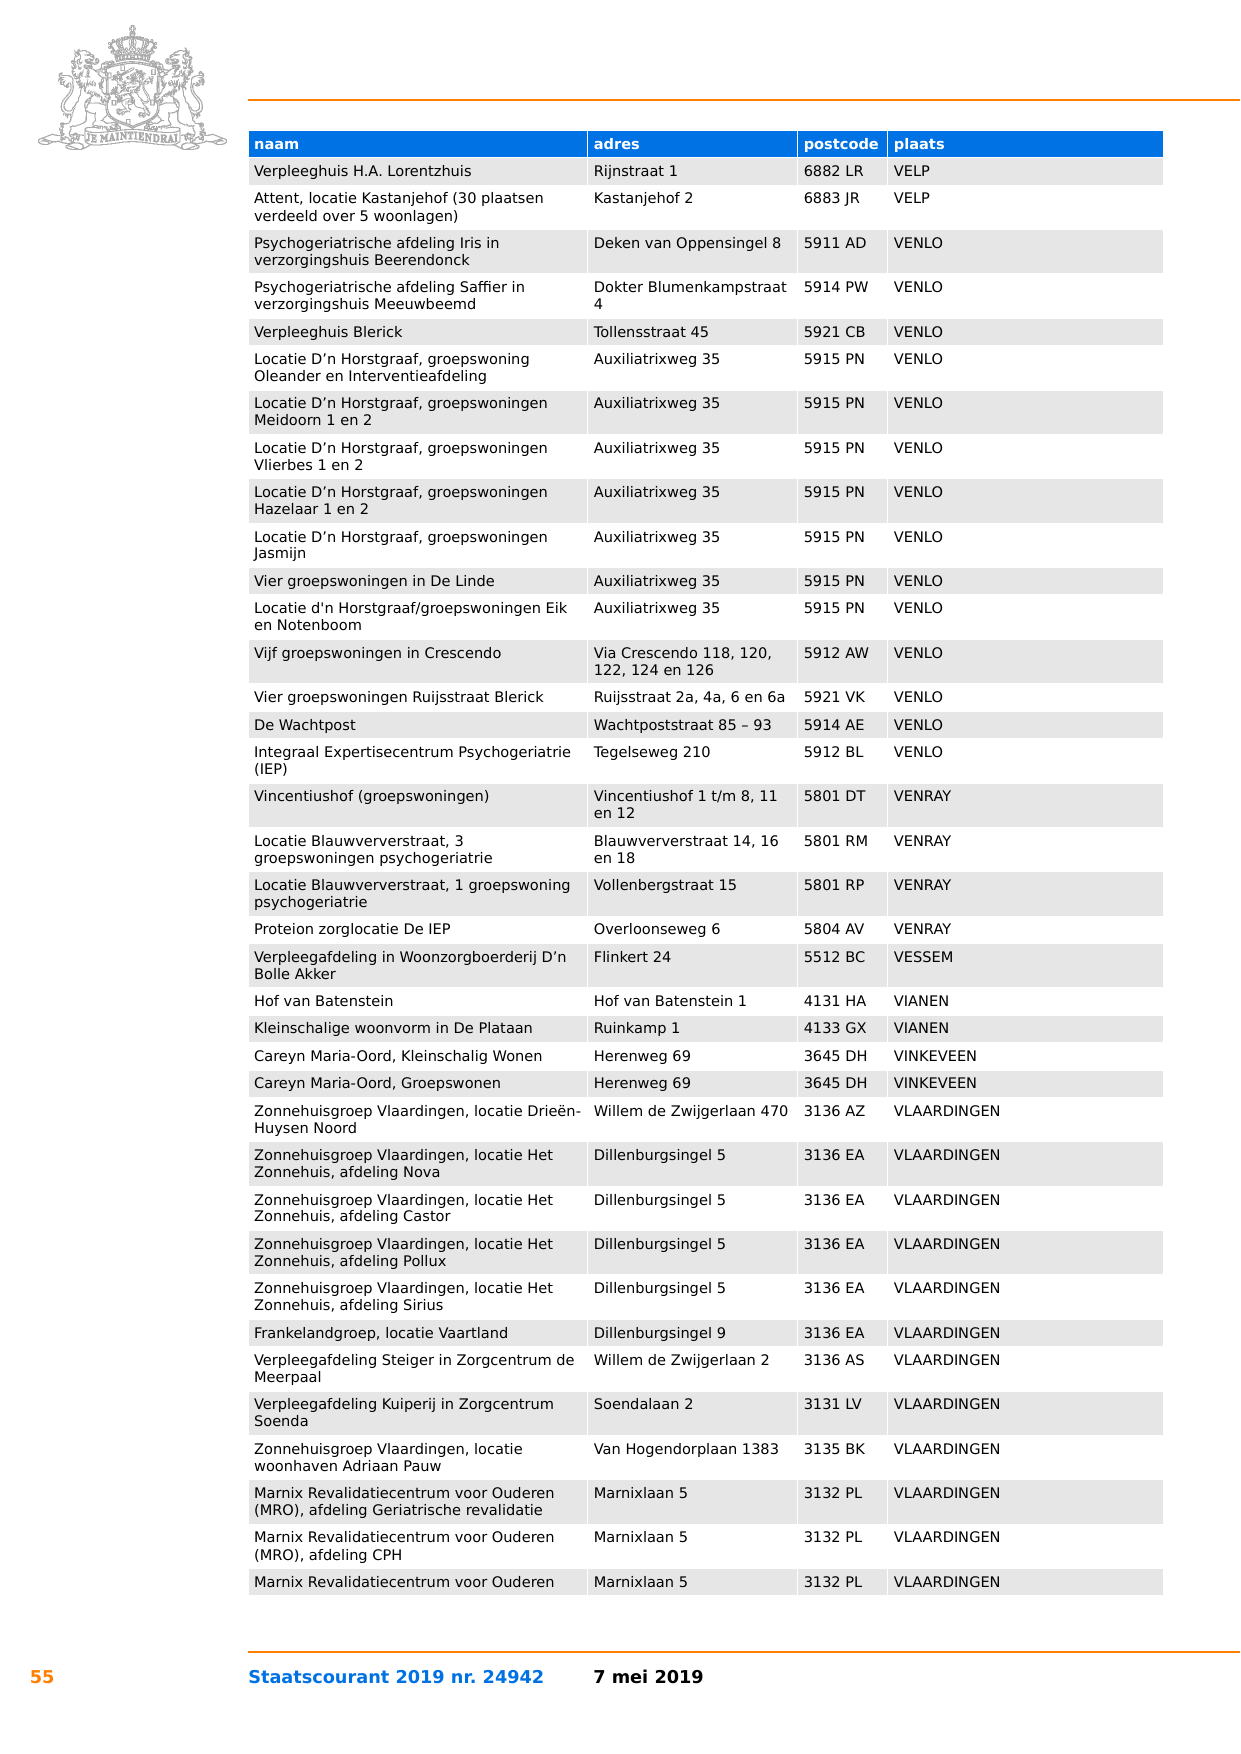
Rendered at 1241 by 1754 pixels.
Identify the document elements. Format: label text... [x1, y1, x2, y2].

table_cell 5804 AV [798, 917, 887, 943]
table_cell Soendalaan 2 [588, 1392, 797, 1435]
table_cell Hof van Batenstein [249, 988, 587, 1015]
table_cell Auxiliatrixweg 35 [588, 391, 797, 434]
table_cell Dillenburgsingel 5 [588, 1275, 797, 1319]
table_cell VENLO [888, 739, 1163, 782]
table_cell Herenweg 69 [588, 1043, 797, 1069]
table_cell VENRAY [888, 917, 1163, 943]
table_cell Auxiliatrixweg 35 [588, 568, 797, 594]
table_cell Marnix Revalidatiecentrum voor Ouderen [249, 1569, 587, 1595]
table_cell Zonnehuisgroep Vlaardingen, locatie woonhaven Adriaan Pauw [249, 1436, 587, 1479]
table_cell 5911 AD [798, 230, 887, 273]
table_cell Integraal Expertisecentrum Psychogeriatrie (IEP) [249, 739, 587, 782]
table_cell Psychogeriatrische afdeling Iris in verzorgingshuis Beerendonck [249, 230, 587, 273]
table_cell VENLO [888, 346, 1163, 389]
table_cell Ruinkamp 1 [588, 1016, 797, 1042]
table_cell Kastanjehof 2 [588, 186, 797, 229]
table_cell 5915 PN [798, 596, 887, 639]
table_cell Marnix Revalidatiecentrum voor Ouderen (MRO), afdeling Geriatrische revalidatie [249, 1480, 587, 1524]
table_cell VLAARDINGEN [888, 1392, 1163, 1435]
table_cell 5915 PN [798, 346, 887, 389]
table_cell 4131 HA [798, 988, 887, 1015]
table_cell Flinkert 24 [588, 944, 797, 987]
table_cell Zonnehuisgroep Vlaardingen, locatie Het Zonnehuis, afdeling Pollux [249, 1231, 587, 1274]
table_cell Marnixlaan 5 [588, 1569, 797, 1595]
table_cell Locatie Blauwververstraat, 1 groepswoning psychogeriatrie [249, 872, 587, 916]
table_cell Verpleeghuis Blerick [249, 319, 587, 345]
table_cell Auxiliatrixweg 35 [588, 435, 797, 478]
table_header adres [588, 131, 797, 157]
table_cell 5801 RP [798, 872, 887, 916]
table_cell VENLO [888, 275, 1163, 318]
table_cell Zonnehuisgroep Vlaardingen, locatie Het Zonnehuis, afdeling Castor [249, 1187, 587, 1230]
table_cell Dillenburgsingel 9 [588, 1320, 797, 1346]
table_cell Zonnehuisgroep Vlaardingen, locatie Drieën-Huysen Noord [249, 1098, 587, 1141]
table_cell 3132 PL [798, 1569, 887, 1595]
table_cell 3135 BK [798, 1436, 887, 1479]
table_cell VLAARDINGEN [888, 1275, 1163, 1319]
table_header plaats [888, 131, 1163, 157]
table_cell Verpleeghuis H.A. Lorentzhuis [249, 158, 587, 185]
table_cell VLAARDINGEN [888, 1436, 1163, 1479]
table_cell 5912 BL [798, 739, 887, 782]
table_cell VLAARDINGEN [888, 1569, 1163, 1595]
table_cell Tegelseweg 210 [588, 739, 797, 782]
table_cell Locatie D’n Horstgraaf, groepswoningen Vlierbes 1 en 2 [249, 435, 587, 478]
table_cell Auxiliatrixweg 35 [588, 524, 797, 567]
table_cell VELP [888, 158, 1163, 185]
table_cell Wachtpoststraat 85 – 93 [588, 712, 797, 738]
table_cell VENLO [888, 524, 1163, 567]
table_cell VESSEM [888, 944, 1163, 987]
table_cell Overloonseweg 6 [588, 917, 797, 943]
table_cell VENLO [888, 568, 1163, 594]
table_cell Auxiliatrixweg 35 [588, 479, 797, 523]
table_cell Via Crescendo 118, 120, 122, 124 en 126 [588, 640, 797, 683]
table_cell 3132 PL [798, 1480, 887, 1524]
table_cell 3136 EA [798, 1320, 887, 1346]
table_cell 3136 AZ [798, 1098, 887, 1141]
table_cell VENLO [888, 230, 1163, 273]
table_cell VLAARDINGEN [888, 1142, 1163, 1186]
table_cell Dillenburgsingel 5 [588, 1142, 797, 1186]
table_cell 3136 EA [798, 1275, 887, 1319]
table_cell 3645 DH [798, 1071, 887, 1097]
table_cell Deken van Oppensingel 8 [588, 230, 797, 273]
table_cell Vincentiushof 1 t/m 8, 11 en 12 [588, 784, 797, 827]
table_cell Verpleegafdeling in Woonzorgboerderij D’n Bolle Akker [249, 944, 587, 987]
table_cell VLAARDINGEN [888, 1480, 1163, 1524]
table_cell Dillenburgsingel 5 [588, 1231, 797, 1274]
table_cell 4133 GX [798, 1016, 887, 1042]
table_cell Careyn Maria-Oord, Groepswonen [249, 1071, 587, 1097]
table_cell Dillenburgsingel 5 [588, 1187, 797, 1230]
table_cell Kleinschalige woonvorm in De Plataan [249, 1016, 587, 1042]
table_cell Auxiliatrixweg 35 [588, 596, 797, 639]
table_cell Attent, locatie Kastanjehof (30 plaatsen verdeeld over 5 woonlagen) [249, 186, 587, 229]
table_cell VINKEVEEN [888, 1043, 1163, 1069]
table_cell VELP [888, 186, 1163, 229]
table_cell Tollensstraat 45 [588, 319, 797, 345]
table_cell VLAARDINGEN [888, 1525, 1163, 1568]
table_cell VENLO [888, 391, 1163, 434]
table_header postcode [798, 131, 887, 157]
table_cell 5914 PW [798, 275, 887, 318]
table_cell VLAARDINGEN [888, 1098, 1163, 1141]
table_cell Vier groepswoningen in De Linde [249, 568, 587, 594]
table_cell Proteion zorglocatie De IEP [249, 917, 587, 943]
table_cell VENRAY [888, 828, 1163, 871]
table_cell VENLO [888, 479, 1163, 523]
table_cell Marnix Revalidatiecentrum voor Ouderen (MRO), afdeling CPH [249, 1525, 587, 1568]
table_cell 5915 PN [798, 568, 887, 594]
table_cell VIANEN [888, 1016, 1163, 1042]
table_cell 5512 BC [798, 944, 887, 987]
table_cell VENRAY [888, 872, 1163, 916]
table_cell 6883 JR [798, 186, 887, 229]
table_cell Locatie d'n Horstgraaf/groepswoningen Eik en Notenboom [249, 596, 587, 639]
table_cell VENLO [888, 640, 1163, 683]
table_cell 3132 PL [798, 1525, 887, 1568]
table_cell Hof van Batenstein 1 [588, 988, 797, 1015]
table_cell 3645 DH [798, 1043, 887, 1069]
table_cell VENLO [888, 435, 1163, 478]
table_cell 5912 AW [798, 640, 887, 683]
table_cell Herenweg 69 [588, 1071, 797, 1097]
table_cell 5915 PN [798, 479, 887, 523]
table_cell Locatie D’n Horstgraaf, groepswoningen Meidoorn 1 en 2 [249, 391, 587, 434]
table_cell 5915 PN [798, 391, 887, 434]
table_cell VLAARDINGEN [888, 1231, 1163, 1274]
table_cell 5914 AE [798, 712, 887, 738]
table_cell Vollenbergstraat 15 [588, 872, 797, 916]
table_cell 5921 CB [798, 319, 887, 345]
table_cell Blauwververstraat 14, 16 en 18 [588, 828, 797, 871]
table_cell Van Hogendorplaan 1383 [588, 1436, 797, 1479]
table_cell Vier groepswoningen Ruijsstraat Blerick [249, 684, 587, 711]
table_cell VENLO [888, 684, 1163, 711]
table_cell 5915 PN [798, 524, 887, 567]
table_cell 5801 DT [798, 784, 887, 827]
table_cell VINKEVEEN [888, 1071, 1163, 1097]
table_cell 5921 VK [798, 684, 887, 711]
table_cell Willem de Zwijgerlaan 470 [588, 1098, 797, 1141]
table_cell 3131 LV [798, 1392, 887, 1435]
table_cell 3136 EA [798, 1142, 887, 1186]
table_cell Frankelandgroep, locatie Vaartland [249, 1320, 587, 1346]
table_cell Rijnstraat 1 [588, 158, 797, 185]
table_cell Locatie D’n Horstgraaf, groepswoningen Jasmijn [249, 524, 587, 567]
table_cell 3136 EA [798, 1187, 887, 1230]
table_cell Zonnehuisgroep Vlaardingen, locatie Het Zonnehuis, afdeling Nova [249, 1142, 587, 1186]
table_cell Marnixlaan 5 [588, 1525, 797, 1568]
table_cell Zonnehuisgroep Vlaardingen, locatie Het Zonnehuis, afdeling Sirius [249, 1275, 587, 1319]
table_cell Locatie D’n Horstgraaf, groepswoningen Hazelaar 1 en 2 [249, 479, 587, 523]
table_cell VENLO [888, 319, 1163, 345]
table_cell 3136 AS [798, 1347, 887, 1391]
table_cell Vijf groepswoningen in Crescendo [249, 640, 587, 683]
table_cell VLAARDINGEN [888, 1187, 1163, 1230]
table_cell Verpleegafdeling Steiger in Zorgcentrum de Meerpaal [249, 1347, 587, 1391]
table_cell Locatie Blauwververstraat, 3 groepswoningen psychogeriatrie [249, 828, 587, 871]
table_cell 3136 EA [798, 1231, 887, 1274]
table_cell VLAARDINGEN [888, 1320, 1163, 1346]
table_cell 5915 PN [798, 435, 887, 478]
table_cell VLAARDINGEN [888, 1347, 1163, 1391]
picture [38, 25, 227, 150]
table_cell VENRAY [888, 784, 1163, 827]
table_cell Dokter Blumenkampstraat 4 [588, 275, 797, 318]
table_cell Psychogeriatrische afdeling Saffier in verzorgingshuis Meeuwbeemd [249, 275, 587, 318]
table_header naam [249, 131, 587, 157]
table_cell 6882 LR [798, 158, 887, 185]
table_cell 5801 RM [798, 828, 887, 871]
table_cell Willem de Zwijgerlaan 2 [588, 1347, 797, 1391]
table_cell Locatie D’n Horstgraaf, groepswoning Oleander en Interventieafdeling [249, 346, 587, 389]
table_cell VIANEN [888, 988, 1163, 1015]
table_cell Vincentiushof (groepswoningen) [249, 784, 587, 827]
table_cell Marnixlaan 5 [588, 1480, 797, 1524]
table_cell De Wachtpost [249, 712, 587, 738]
table_cell VENLO [888, 596, 1163, 639]
table_cell Careyn Maria-Oord, Kleinschalig Wonen [249, 1043, 587, 1069]
table_cell Auxiliatrixweg 35 [588, 346, 797, 389]
table_cell Verpleegafdeling Kuiperij in Zorgcentrum Soenda [249, 1392, 587, 1435]
table_cell Ruijsstraat 2a, 4a, 6 en 6a [588, 684, 797, 711]
table_cell VENLO [888, 712, 1163, 738]
